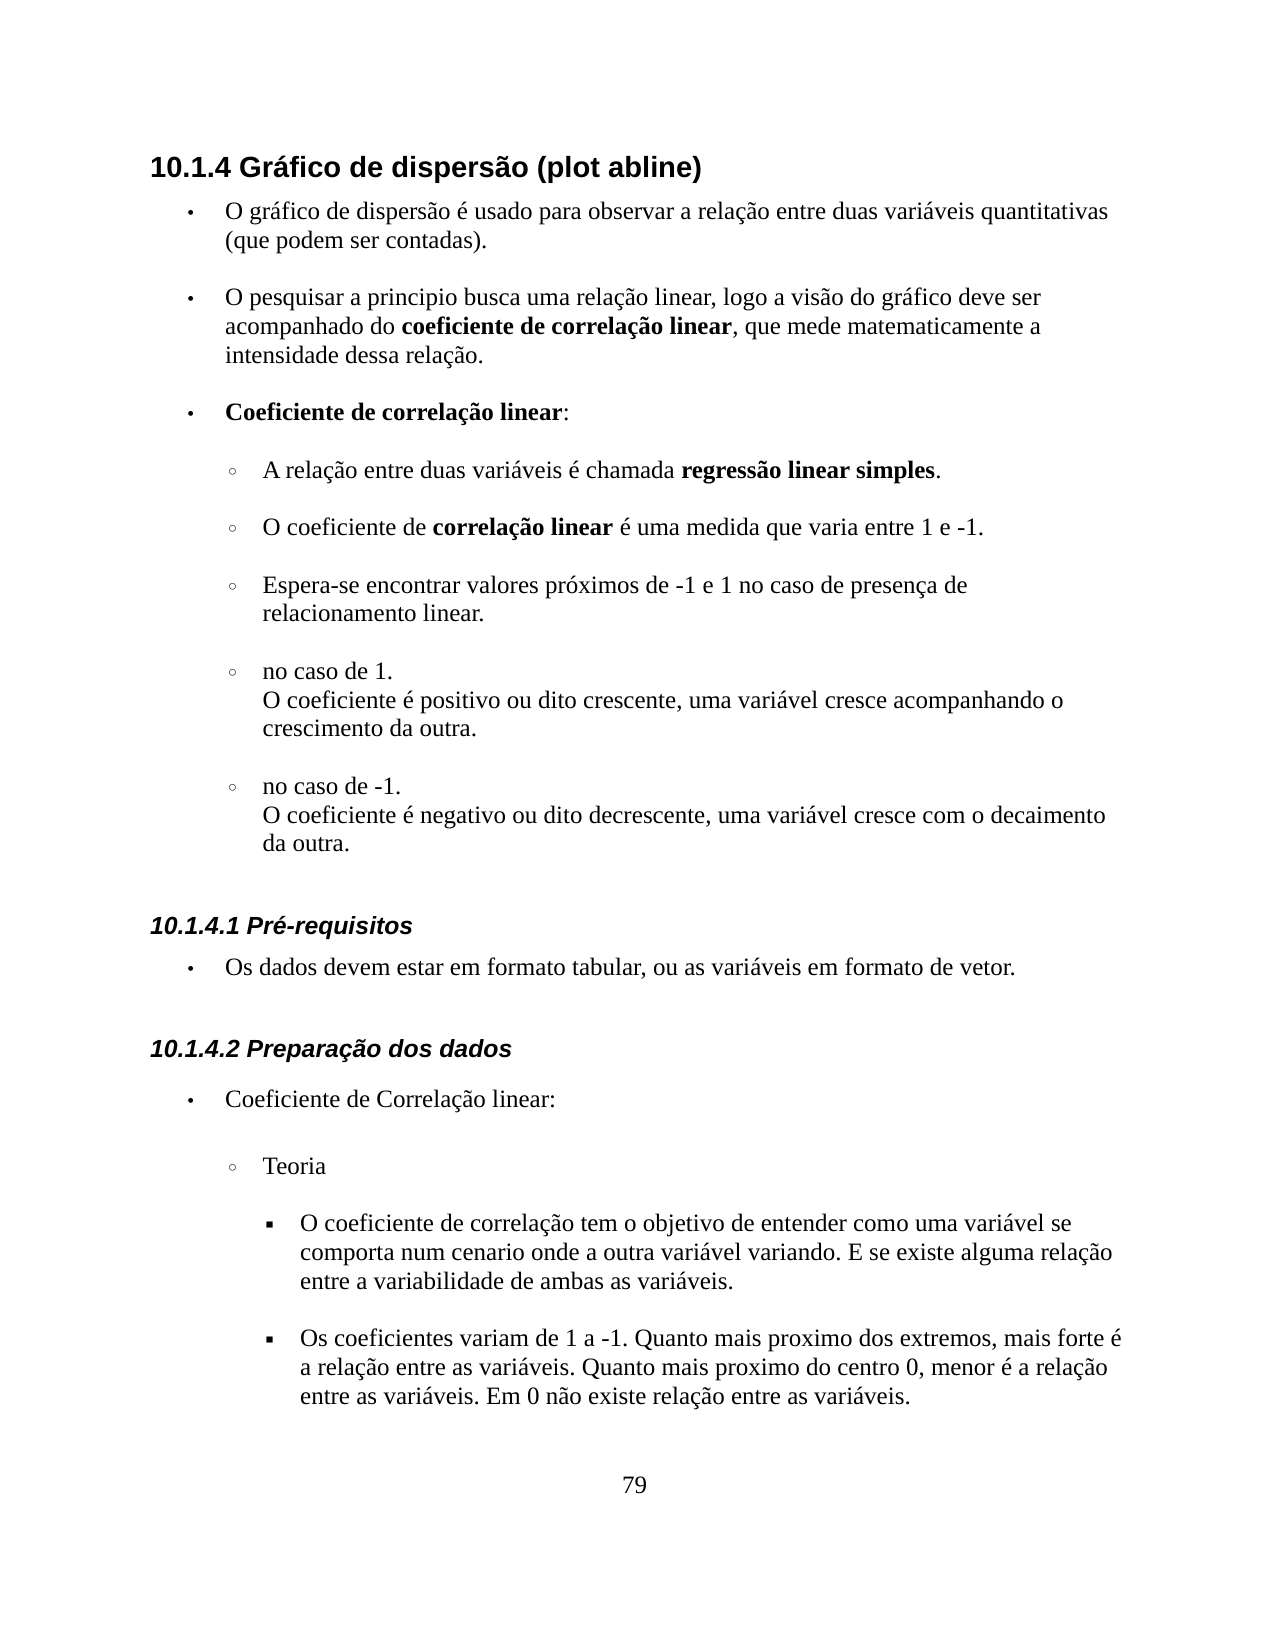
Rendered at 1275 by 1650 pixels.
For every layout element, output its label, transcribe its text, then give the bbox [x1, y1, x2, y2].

list Os coeficientes variam de 1 a -1. Quanto mais proximo dos extremos, mais forte é a relação entre as variáveis. Quanto mais proximo do centro 0, menor é a relação entre as variáveis. Em 0 não existe relação entre as variáveis. [262, 1323, 1125, 1438]
subtitle 10.1.4 Gráfico de dispersão (plot abline) [150, 150, 1125, 183]
list Coeficiente de correlação linear: [187, 397, 1125, 455]
list Teoria [225, 1151, 1125, 1208]
list Os dados devem estar em formato tabular, ou as variáveis em formato de vetor. [187, 952, 1125, 1009]
list Coeficiente de Correlação linear: [187, 1084, 1125, 1142]
list A relação entre duas variáveis é chamada regressão linear simples. [225, 455, 1125, 512]
list no caso de 1. O coeficiente é positivo ou dito crescente, uma variável cresce acompanhando o crescimento da outra. [225, 656, 1125, 771]
list O coeficiente de correlação linear é uma medida que varia entre 1 e -1. [225, 512, 1125, 570]
list Espera-se encontrar valores próximos de -1 e 1 no caso de presença de relacionamento linear. [225, 570, 1125, 656]
list O coeficiente de correlação tem o objetivo de entender como uma variável se comporta num cenario onde a outra variável variando. E se existe alguma relação entre a variabilidade de ambas as variáveis. [262, 1208, 1125, 1323]
list O pesquisar a principio busca uma relação linear, logo a visão do gráfico deve ser acompanhado do coeficiente de correlação linear, que mede matematicamente a intensidade dessa relação. [187, 282, 1125, 397]
list O gráfico de dispersão é usado para observar a relação entre duas variáveis quantitativas (que podem ser contadas). [187, 196, 1125, 282]
subtitle 10.1.4.2 Preparação dos dados [150, 1034, 1125, 1063]
list no caso de -1. O coeficiente é negativo ou dito decrescente, uma variável cresce com o decaimento da outra. [225, 771, 1125, 886]
subtitle 10.1.4.1 Pré-requisitos [150, 911, 1125, 939]
